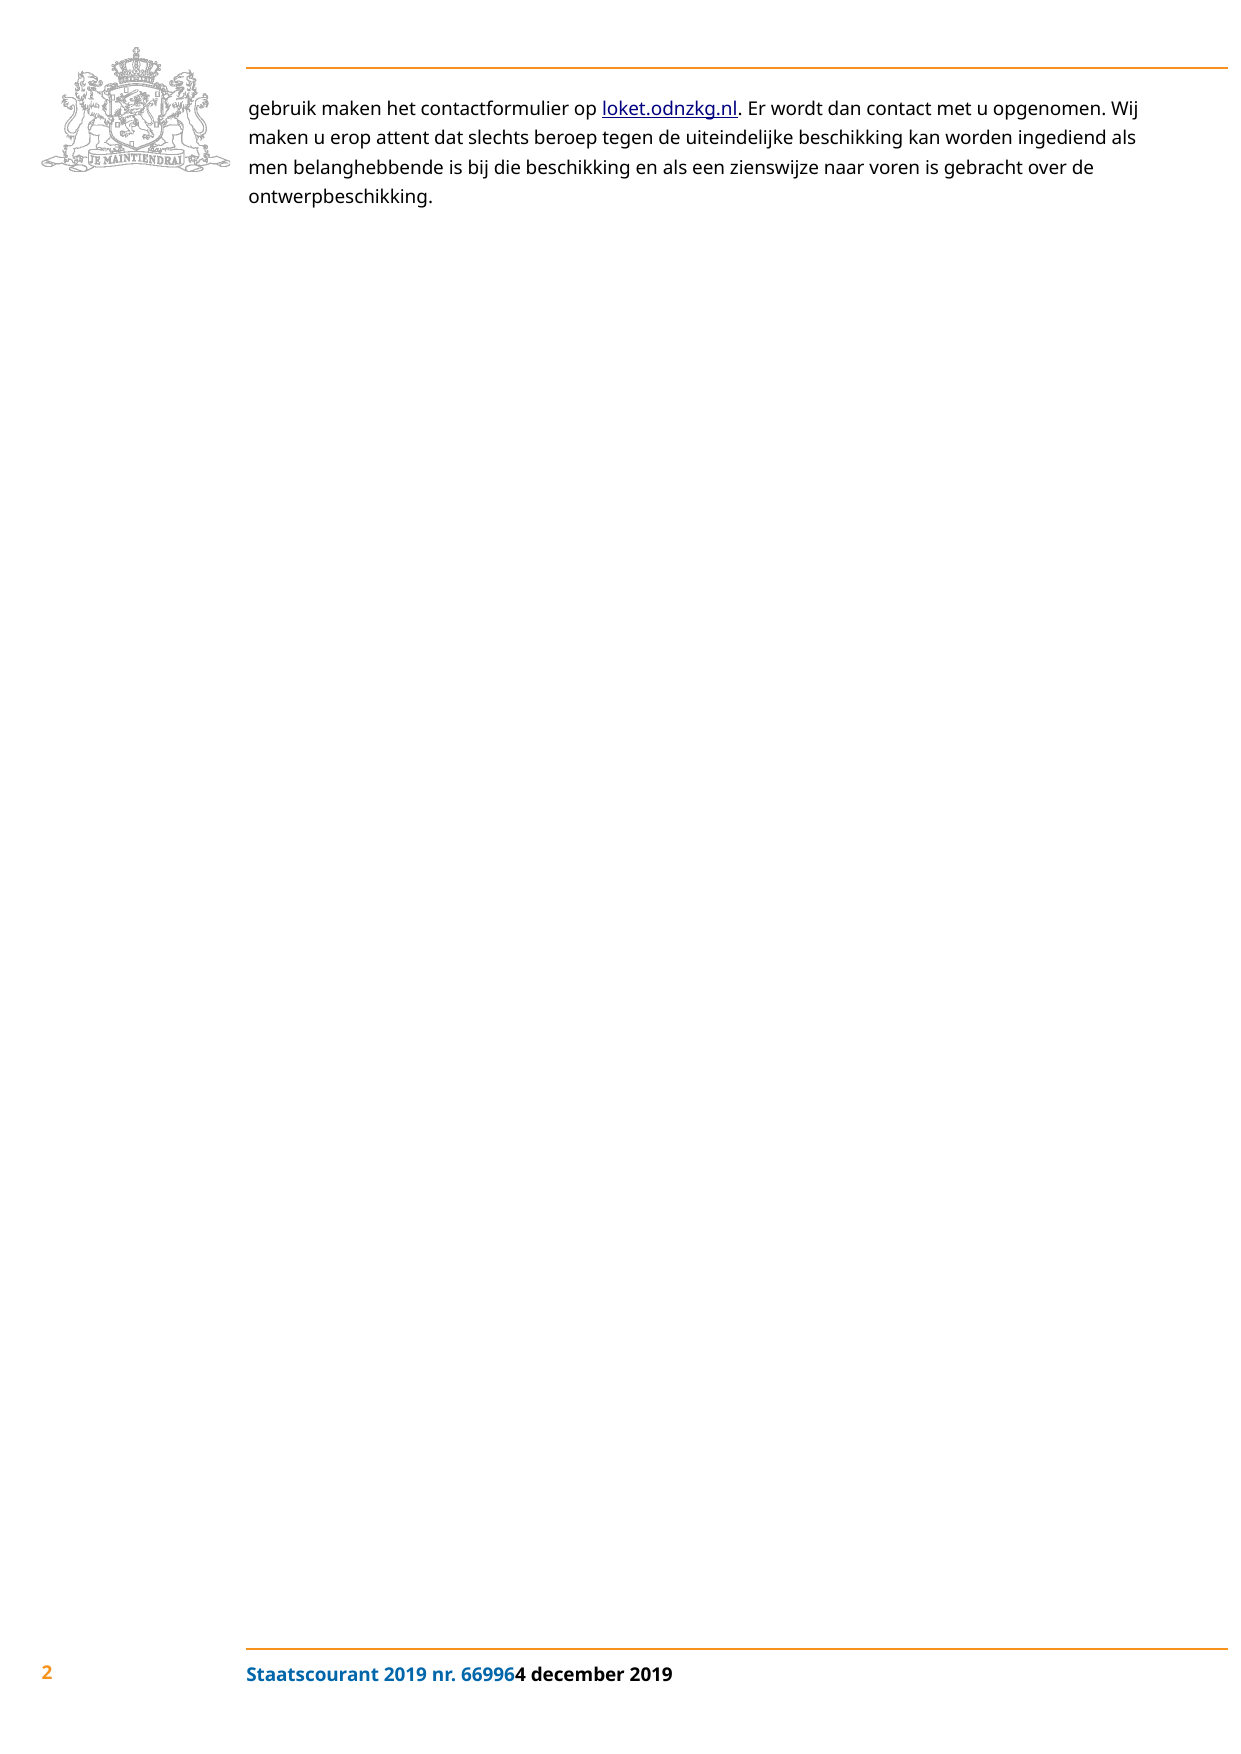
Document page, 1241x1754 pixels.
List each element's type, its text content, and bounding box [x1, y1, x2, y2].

picture [41, 47, 231, 172]
text gebruik maken het contactformulier op loket.odnzkg.nl. Er wordt dan contact met u opgenomen. Wij maken u erop attent dat slechts beroep tegen de uiteindelijke beschikking kan worden ingediend als men belanghebbende is bij die beschikking en als een zienswijze naar voren is gebracht over de ontwerpbeschikking. [248, 95, 1152, 209]
